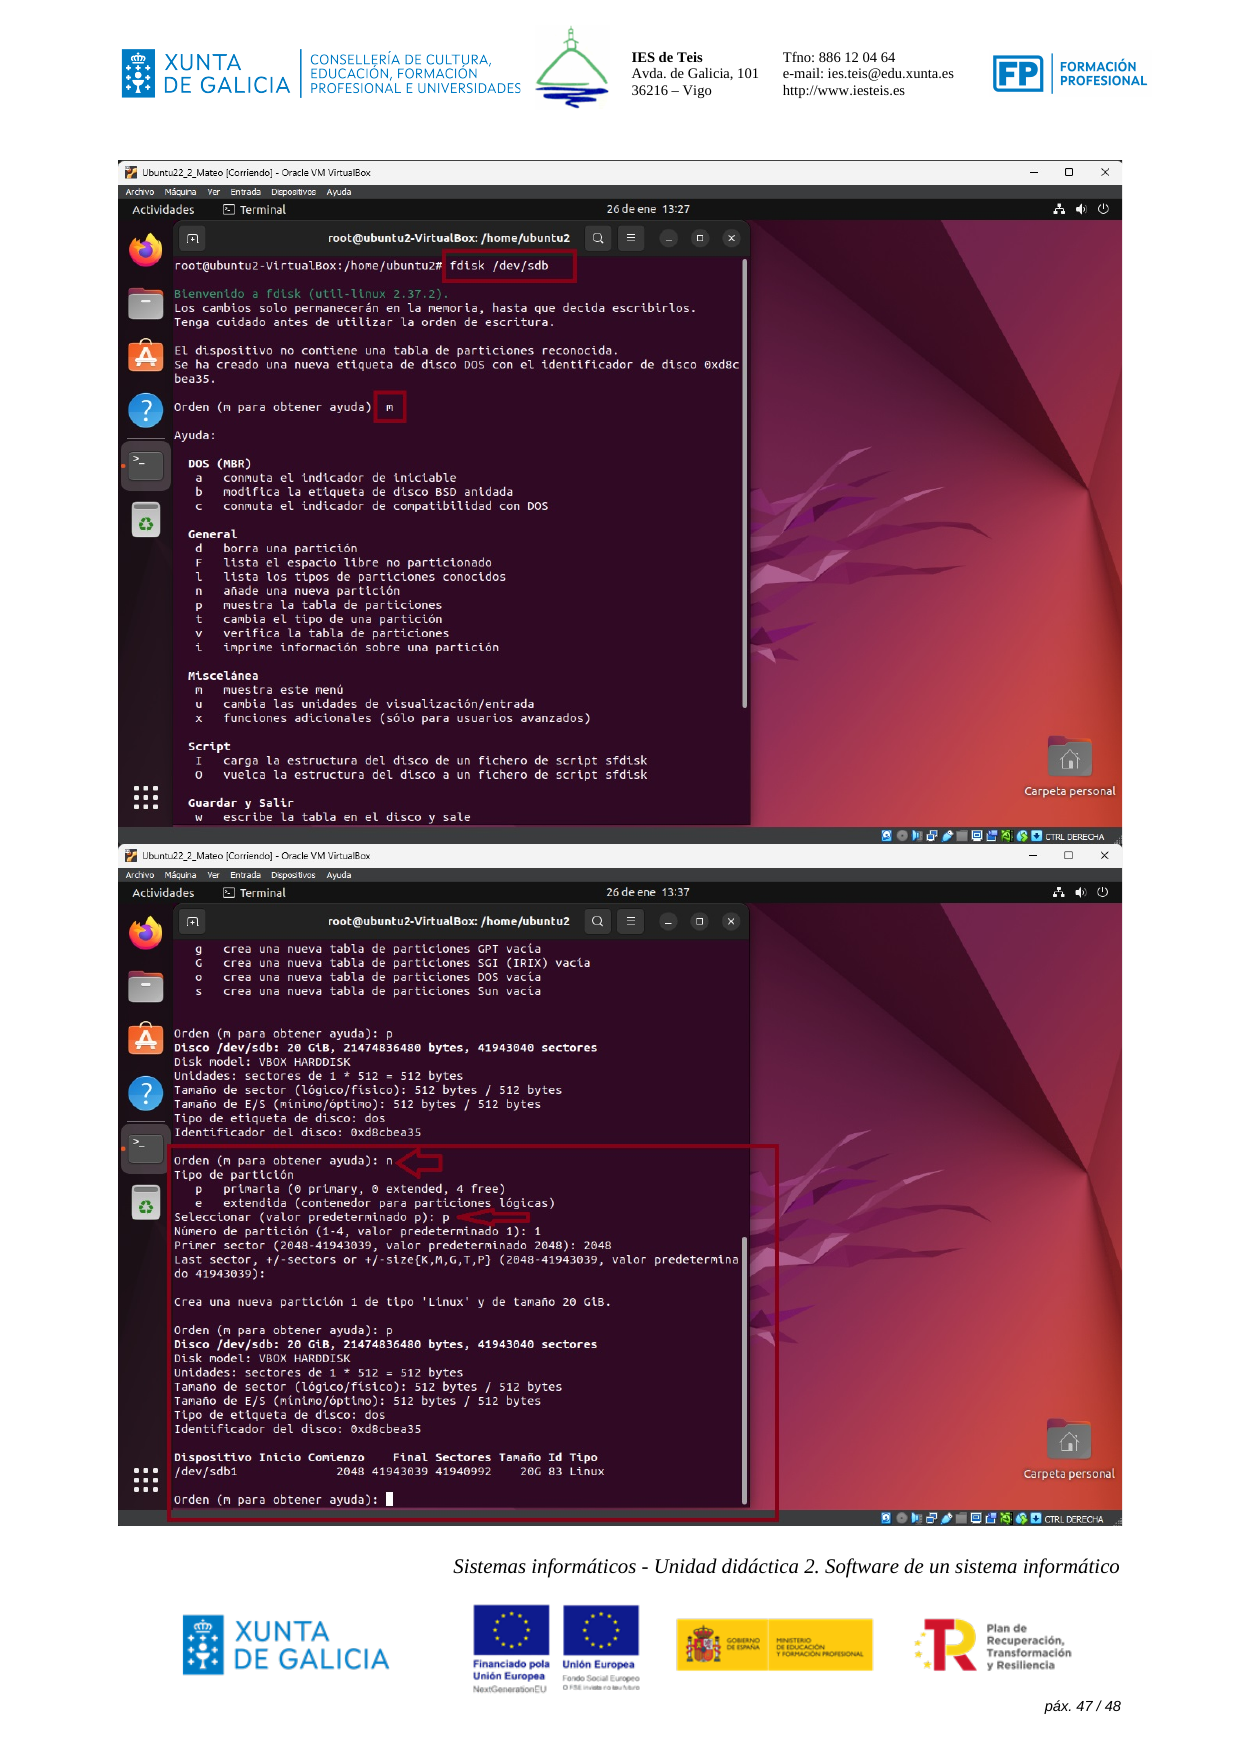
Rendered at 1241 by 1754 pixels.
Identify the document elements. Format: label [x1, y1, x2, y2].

picture [118, 160, 1123, 1526]
picture [121, 49, 521, 98]
picture [989, 50, 1153, 97]
picture [182, 1593, 1085, 1700]
picture [534, 25, 611, 110]
